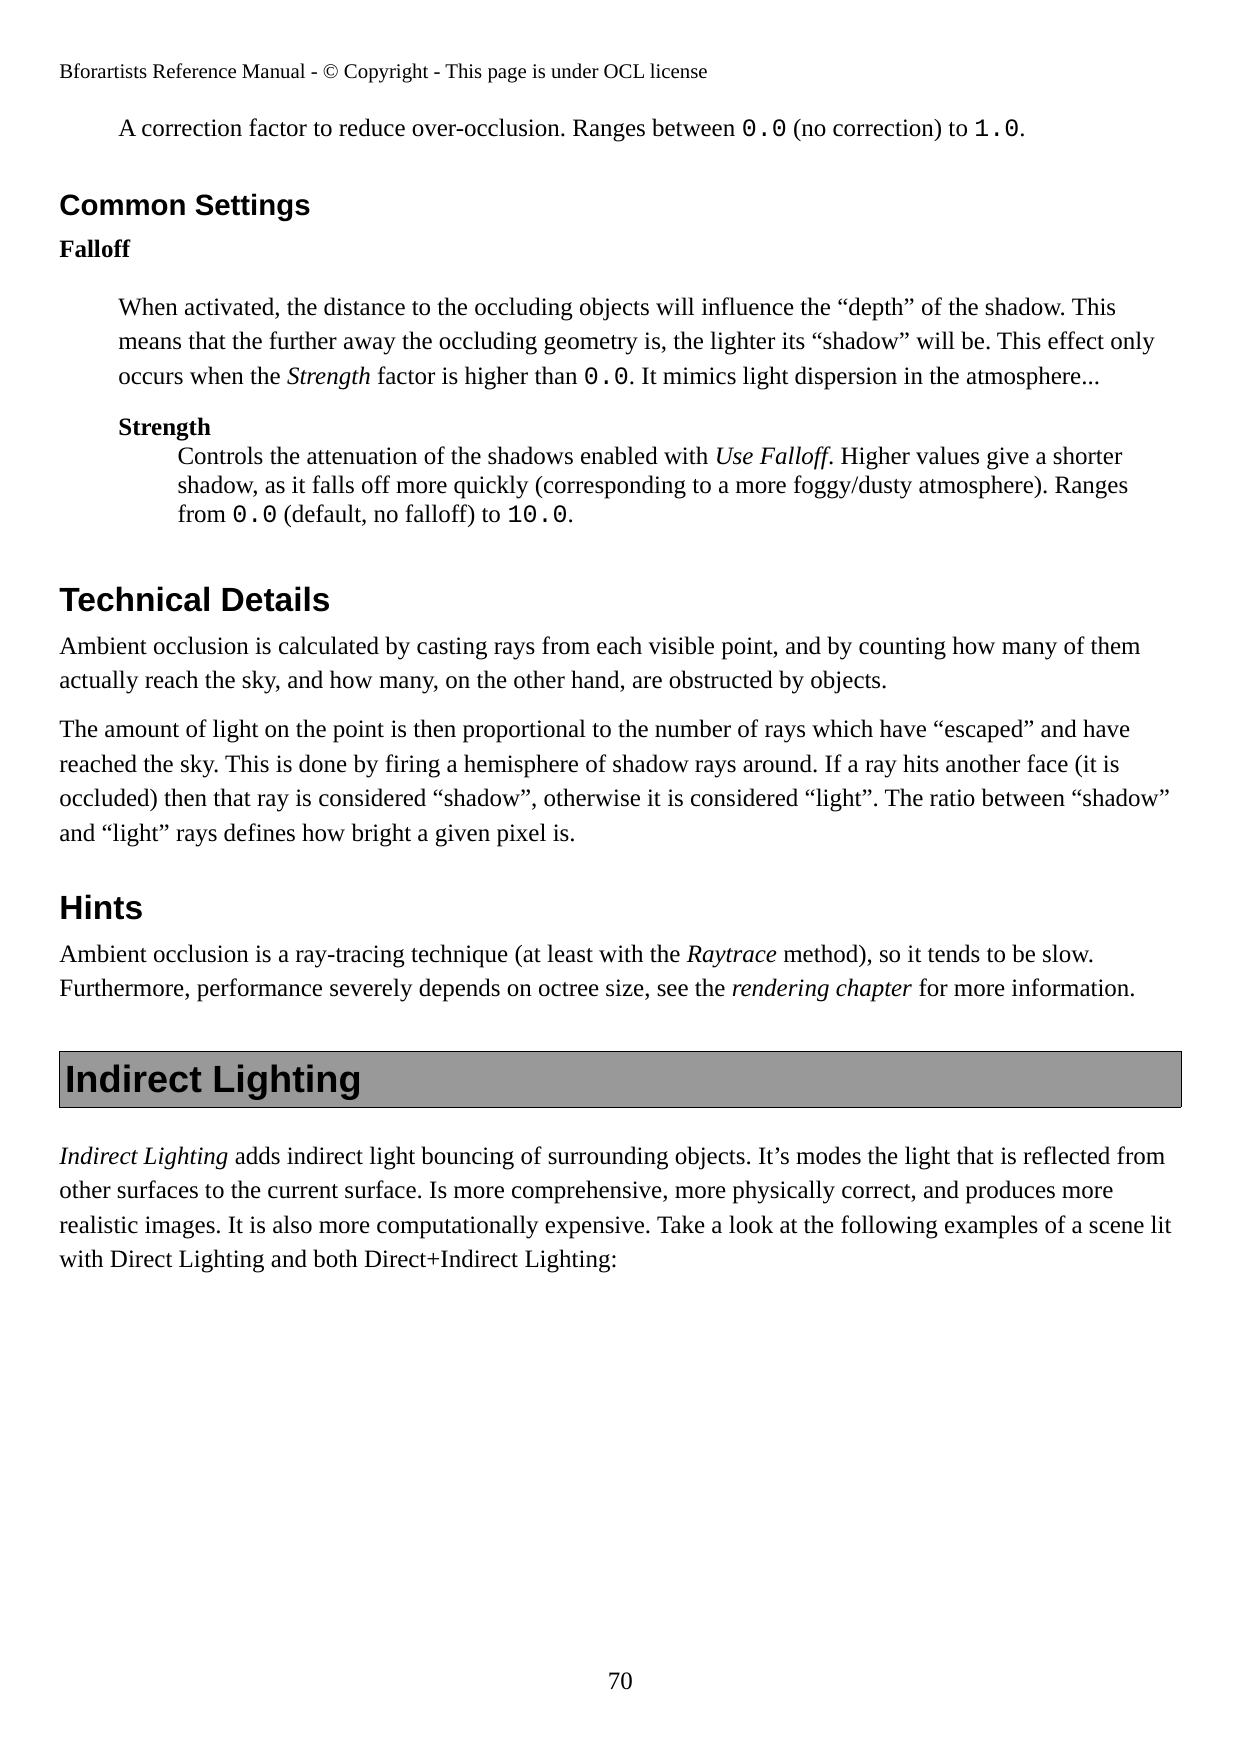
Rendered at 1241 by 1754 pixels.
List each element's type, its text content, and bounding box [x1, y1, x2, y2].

subtitle Strength [118, 412, 1181, 441]
list A correction factor to reduce over-occlusion. Ranges between 0.0 (no correction) to 1.0. [118, 113, 1181, 143]
list Controls the attenuation of the shadows enabled with Use Falloff. Higher values give a shorter shadow, as it falls off more quickly (corresponding to a more foggy/dusty atmosphere). Ranges from 0.0 (default, no falloff) to 10.0. [177, 441, 1181, 529]
subtitle Falloff [59, 234, 1181, 262]
text The amount of light on the point is then proportional to the number of rays which have “escaped” and have reached the sky. This is done by firing a hemisphere of shadow rays around. If a ray hits another face (it is occluded) then that ray is considered “shadow”, otherwise it is considered “light”. The ratio between “shadow” and “light” rays defines how bright a given pixel is. [59, 714, 1181, 847]
text When activated, the distance to the occluding objects will influence the “depth” of the shadow. This means that the further away the occluding geometry is, the lighter its “shadow” will be. This effect only occurs when the Strength factor is higher than 0.0. It mimics light dispersion in the atmosphere... [118, 292, 1181, 392]
subtitle Common Settings [59, 187, 1181, 221]
table_header Indirect Lighting [60, 1052, 1181, 1107]
subtitle Hints [59, 888, 1181, 927]
subtitle Technical Details [59, 580, 1181, 618]
text Indirect Lighting adds indirect light bouncing of surrounding objects. It’s modes the light that is reflected from other surfaces to the current surface. Is more comprehensive, more physically correct, and produces more realistic images. It is also more computationally expensive. Take a look at the following examples of a scene lit with Direct Lighting and both Direct+Indirect Lighting: [59, 1141, 1181, 1273]
text Ambient occlusion is calculated by casting rays from each visible point, and by counting how many of them actually reach the sky, and how many, on the other hand, are obstructed by objects. [59, 631, 1181, 694]
text Ambient occlusion is a ray-tracing technique (at least with the Raytrace method), so it tends to be slow. Furthermore, performance severely depends on octree size, see the rendering chapter for more information. [59, 939, 1181, 1002]
